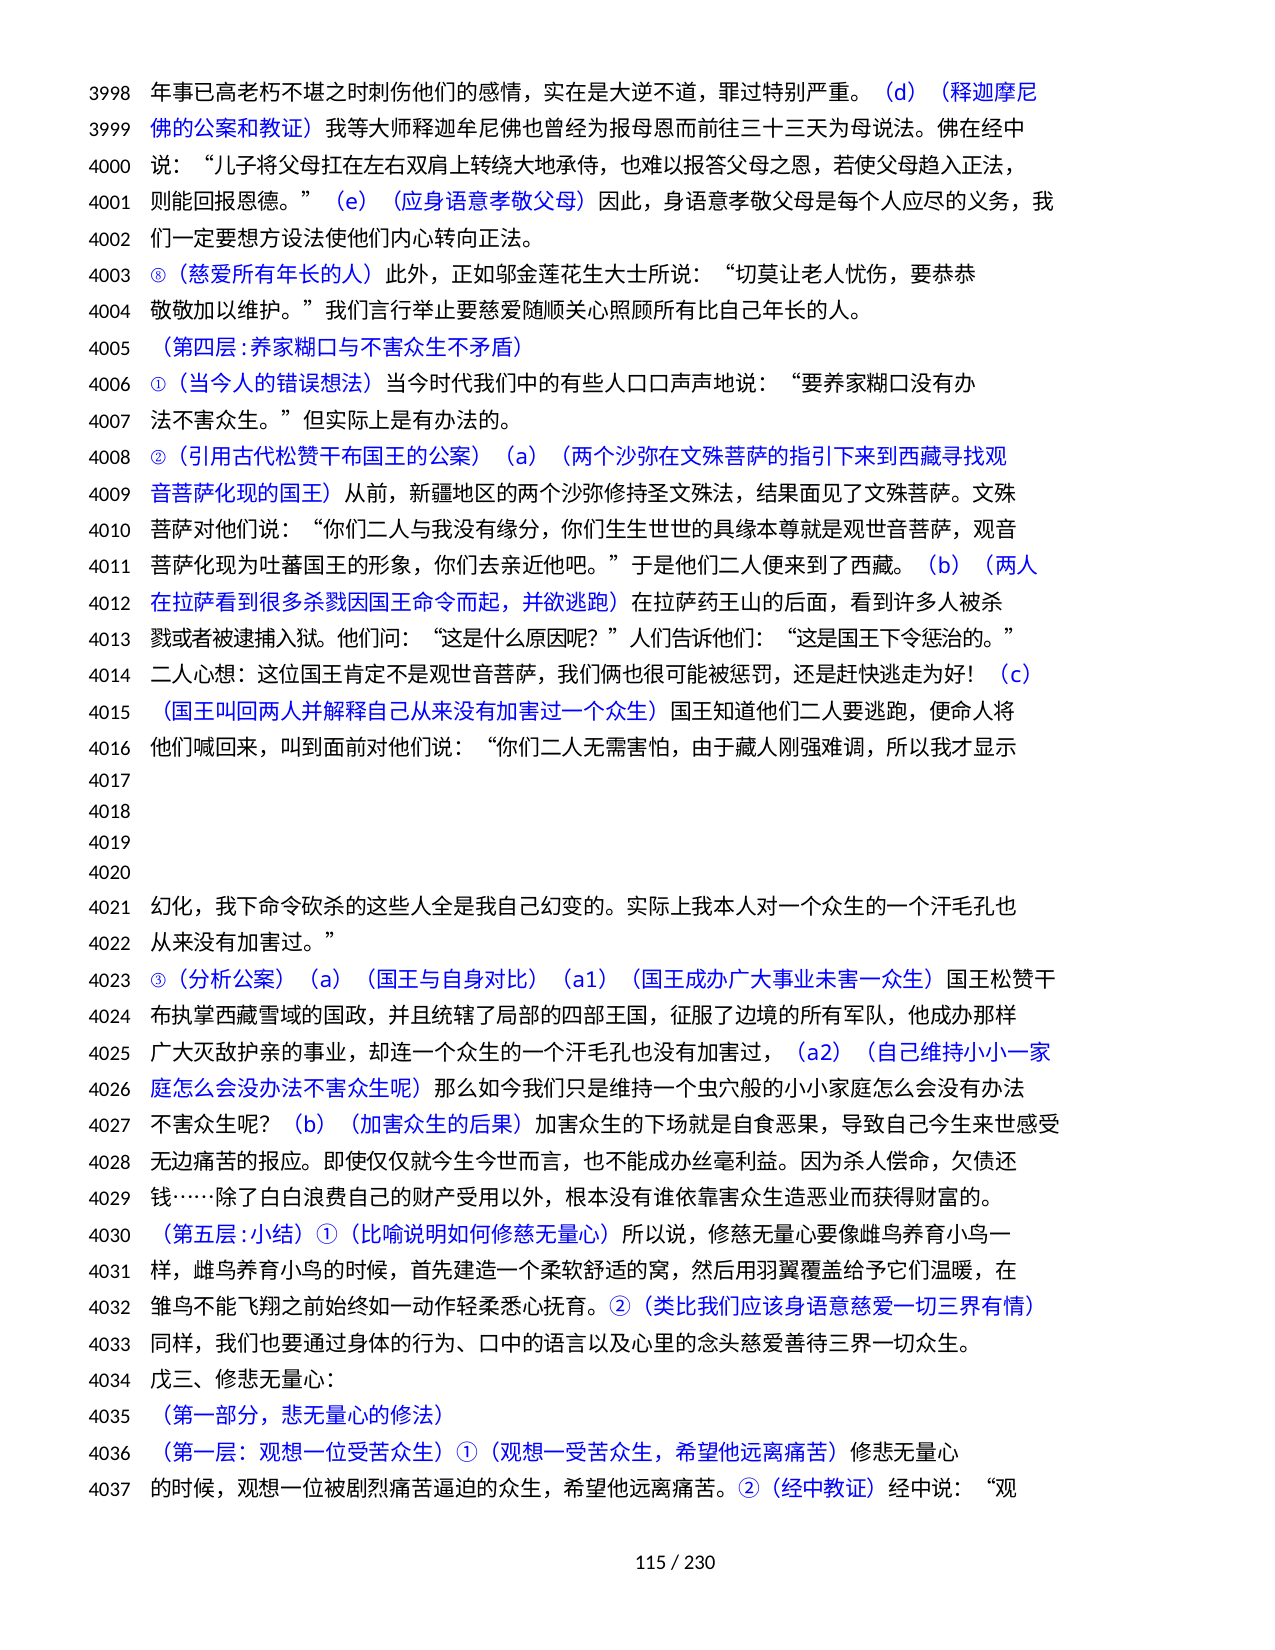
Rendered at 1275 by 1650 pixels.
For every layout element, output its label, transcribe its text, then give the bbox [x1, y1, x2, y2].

text （国王叫回两人并解释自己从来没有加害过一个众生）国王知道他们二人要逃跑，便命人将 [150, 694, 1200, 726]
text （第一层：观想一位受苦众生）①（观想一受苦众生，希望他远离痛苦）修悲无量心 [150, 1435, 1200, 1466]
text 们一定要想方设法使他们内心转向正法。 [150, 221, 1200, 252]
text 佛的公案和教证）我等大师释迦牟尼佛也曾经为报母恩而前往三十三天为母说法。佛在经中 [150, 111, 1200, 143]
text 则能回报恩德。”（e）（应身语意孝敬父母）因此，身语意孝敬父母是每个人应尽的义务，我 [150, 184, 1200, 216]
text 不害众生呢？（b）（加害众生的后果）加害众生的下场就是自食恶果，导致自己今生来世感受 [150, 1107, 1200, 1139]
text 年事已高老朽不堪之时刺伤他们的感情，实在是大逆不道，罪过特别严重。（d）（释迦摩尼 [150, 75, 1200, 107]
text 他们喊回来，叫到面前对他们说：“你们二人无需害怕，由于藏人刚强难调，所以我才显示 [150, 730, 1200, 762]
text 二人心想：这位国王肯定不是观世音菩萨，我们俩也很可能被惩罚，还是赶快逃走为好！（c） [150, 657, 1200, 689]
text （第一部分，悲无量心的修法） [150, 1398, 1200, 1430]
text 戮或者被逮捕入狱。他们问：“这是什么原因呢？”人们告诉他们：“这是国王下令惩治的。” [150, 621, 1200, 653]
text 菩萨对他们说：“你们二人与我没有缘分，你们生生世世的具缘本尊就是观世音菩萨，观音 [150, 512, 1200, 543]
text ②（引用古代松赞干布国王的公案）（a）（两个沙弥在文殊菩萨的指引下来到西藏寻找观 [150, 439, 1200, 471]
text 无边痛苦的报应。即使仅仅就今生今世而言，也不能成办丝毫利益。因为杀人偿命，欠债还 [150, 1144, 1200, 1176]
text 戊三、修悲无量心： [150, 1362, 1200, 1394]
text 广大灭敌护亲的事业，却连一个众生的一个汗毛孔也没有加害过，（a2）（自己维持小小一家 [150, 1034, 1200, 1066]
text 音菩萨化现的国王）从前，新疆地区的两个沙弥修持圣文殊法，结果面见了文殊菩萨。文殊 [150, 476, 1200, 507]
text （第四层:养家糊口与不害众生不矛盾） [150, 330, 1200, 362]
text 样，雌鸟养育小鸟的时候，首先建造一个柔软舒适的窝，然后用羽翼覆盖给予它们温暖，在 [150, 1253, 1200, 1285]
text ③（分析公案）（a）（国王与自身对比）（a1）（国王成办广大事业未害一众生）国王松赞干 [150, 962, 1200, 993]
text 从来没有加害过。” [150, 925, 1200, 957]
text 钱……除了白白浪费自己的财产受用以外，根本没有谁依靠害众生造恶业而获得财富的。 [150, 1180, 1200, 1212]
text 说：“儿子将父母扛在左右双肩上转绕大地承侍，也难以报答父母之恩，若使父母趋入正法， [150, 148, 1200, 179]
text 雏鸟不能飞翔之前始终如一动作轻柔悉心抚育。②（类比我们应该身语意慈爱一切三界有情） [150, 1289, 1200, 1321]
text 庭怎么会没办法不害众生呢）那么如今我们只是维持一个虫穴般的小小家庭怎么会没有办法 [150, 1071, 1200, 1103]
text 的时候，观想一位被剧烈痛苦逼迫的众生，希望他远离痛苦。②（经中教证）经中说：“观 [150, 1471, 1200, 1503]
text ⑧（慈爱所有年长的人）此外，正如邬金莲花生大士所说：“切莫让老人忧伤，要恭恭 [150, 257, 1200, 289]
text 同样，我们也要通过身体的行为、口中的语言以及心里的念头慈爱善待三界一切众生。 [150, 1326, 1200, 1357]
text 在拉萨看到很多杀戮因国王命令而起，并欲逃跑）在拉萨药王山的后面，看到许多人被杀 [150, 585, 1200, 616]
text 法不害众生。”但实际上是有办法的。 [150, 403, 1200, 434]
text 菩萨化现为吐蕃国王的形象，你们去亲近他吧。”于是他们二人便来到了西藏。（b）（两人 [150, 548, 1200, 580]
text ①（当今人的错误想法）当今时代我们中的有些人口口声声地说：“要养家糊口没有办 [150, 366, 1200, 398]
text 布执掌西藏雪域的国政，并且统辖了局部的四部王国，征服了边境的所有军队，他成办那样 [150, 998, 1200, 1030]
text （第五层:小结）①（比喻说明如何修慈无量心）所以说，修慈无量心要像雌鸟养育小鸟一 [150, 1217, 1200, 1248]
text 幻化，我下命令砍杀的这些人全是我自己幻变的。实际上我本人对一个众生的一个汗毛孔也 [150, 889, 1200, 921]
text 敬敬加以维护。”我们言行举止要慈爱随顺关心照顾所有比自己年长的人。 [150, 293, 1200, 325]
